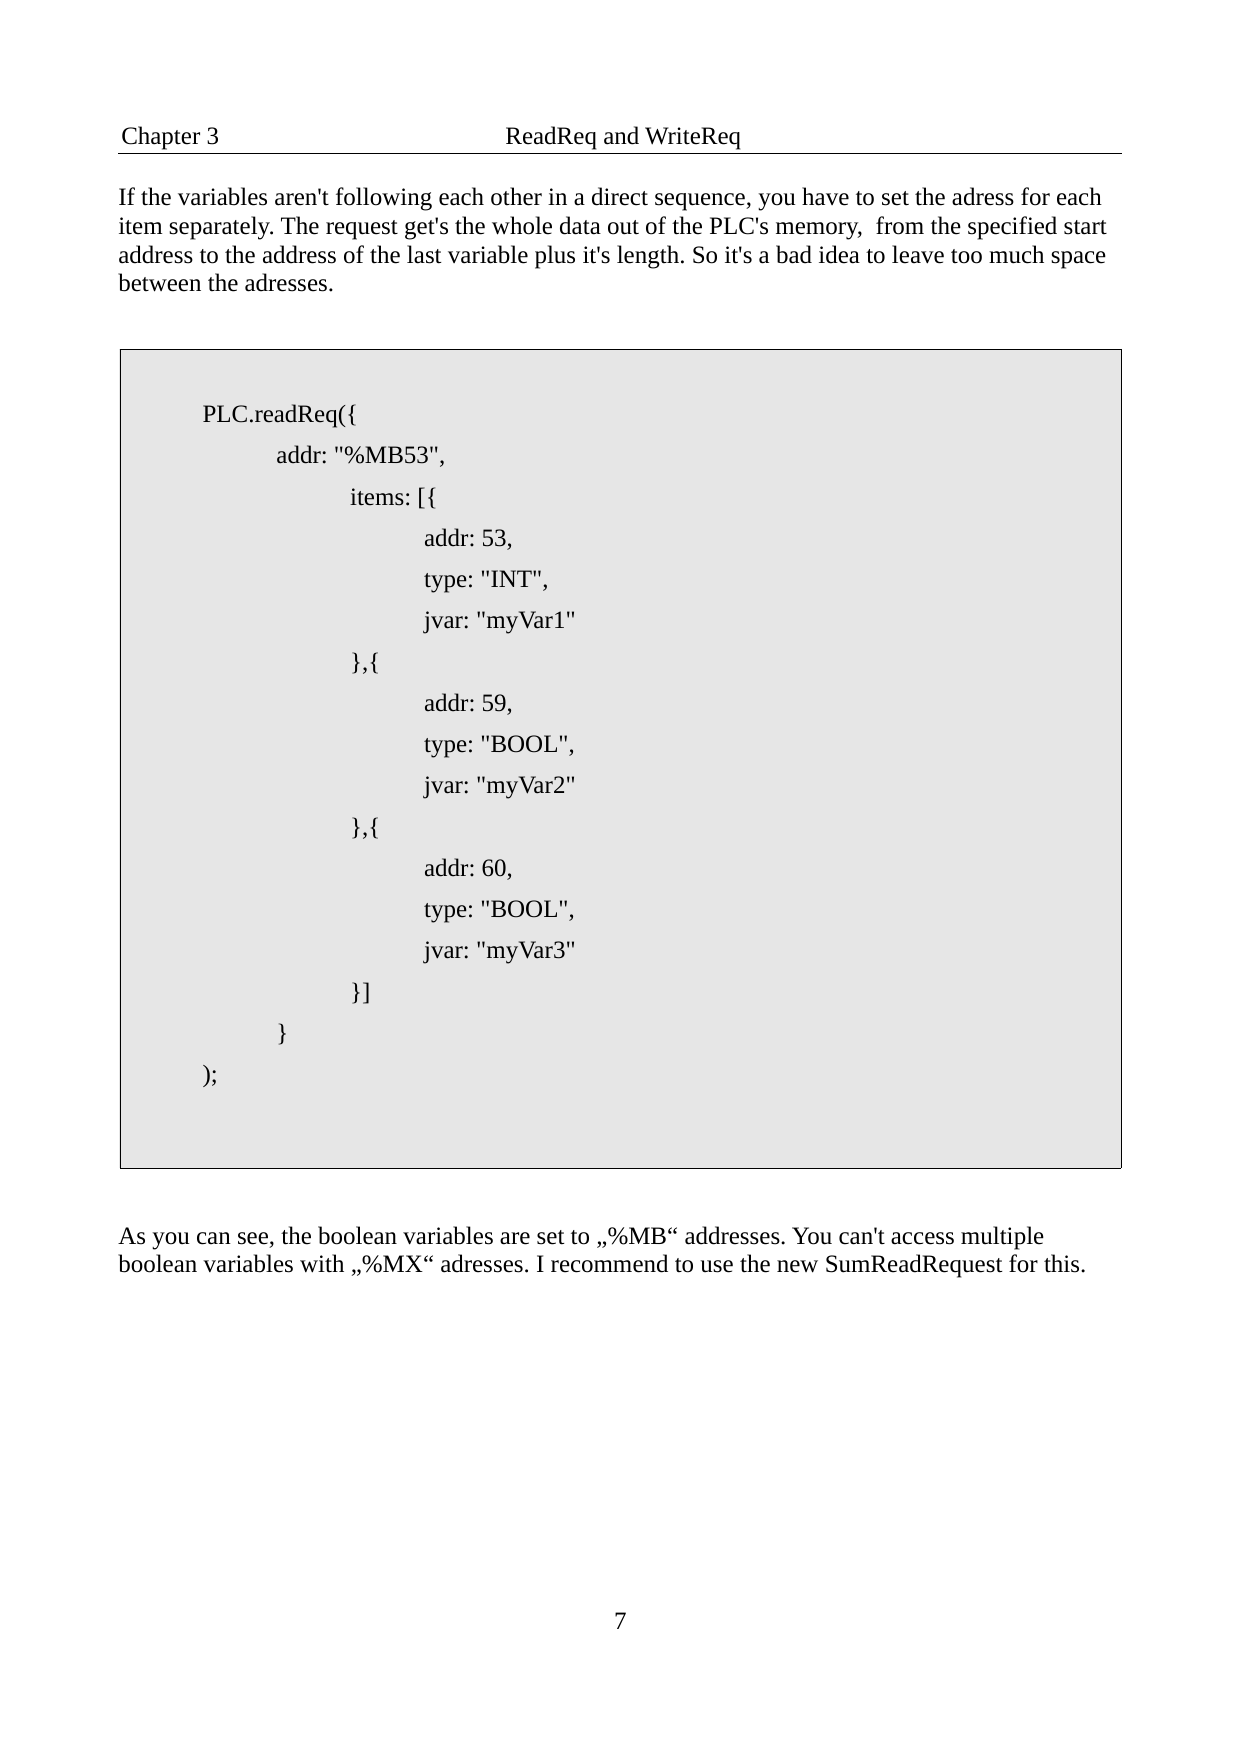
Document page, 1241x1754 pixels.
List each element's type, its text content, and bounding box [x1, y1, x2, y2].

text If the variables aren't following each other in a direct sequence, you have to set the adress for each item separately. The request get's the whole data out of the PLC's memory, from the specified start address to the address of the last variable plus it's length. So it's a bad idea to leave too much space between the adresses. [118, 182, 1122, 297]
text type: "BOOL", [128, 894, 1112, 923]
text jvar: "myVar2" [128, 770, 1112, 799]
text } [128, 1018, 1112, 1047]
text addr: "%MB53", [128, 440, 1112, 469]
text ); [128, 1059, 1112, 1088]
text items: [{ [128, 482, 1112, 510]
text addr: 60, [128, 853, 1112, 882]
text },{ [128, 812, 1112, 840]
text addr: 59, [128, 688, 1112, 717]
text },{ [128, 647, 1112, 675]
text As you can see, the boolean variables are set to „%MB“ addresses. You can't access multiple boolean variables with „%MX“ adresses. I recommend to use the new SumReadRequest for this. [118, 1221, 1122, 1278]
text type: "INT", [128, 564, 1112, 593]
text jvar: "myVar3" [128, 935, 1112, 964]
text type: "BOOL", [128, 729, 1112, 758]
text jvar: "myVar1" [128, 605, 1112, 634]
text }] [128, 977, 1112, 1005]
text addr: 53, [128, 523, 1112, 552]
text PLC.readReq({ [128, 399, 1112, 428]
